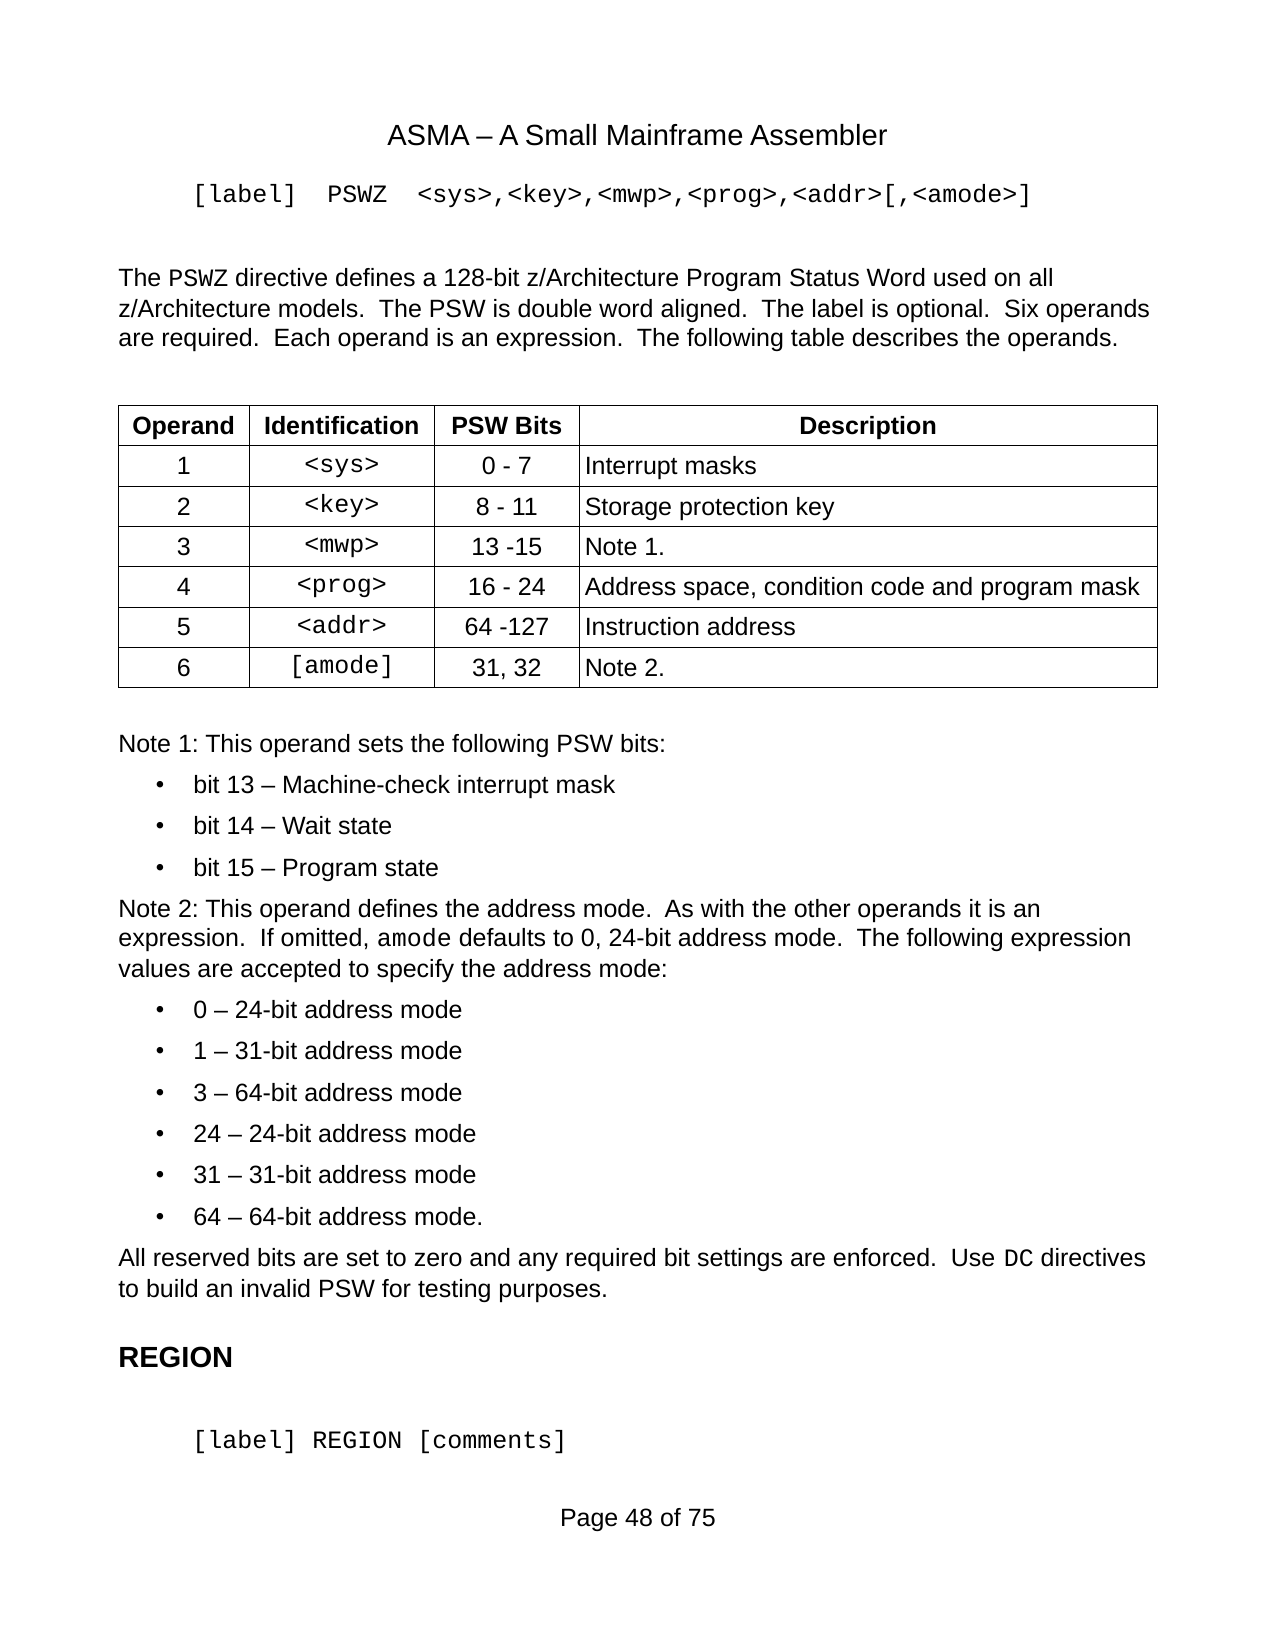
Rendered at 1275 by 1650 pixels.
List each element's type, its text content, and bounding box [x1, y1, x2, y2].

table_cell <prog> [250, 567, 434, 607]
table_header Operand [119, 406, 249, 445]
table_cell 13 -15 [435, 527, 579, 566]
text [label] REGION [comments] [192, 1427, 1157, 1456]
text All reserved bits are set to zero and any required bit settings are enforced. Use DC directives to build an invalid PSW for testing purposes. [118, 1243, 1157, 1303]
table_cell 16 - 24 [435, 567, 579, 607]
table_header PSW Bits [435, 406, 579, 445]
list bit 14 – Wait state [156, 811, 1157, 840]
table_cell Note 1. [580, 527, 1157, 566]
table_cell 5 [119, 608, 249, 647]
list 64 – 64-bit address mode. [156, 1202, 1157, 1230]
table_cell 2 [119, 487, 249, 526]
table_cell 4 [119, 567, 249, 607]
list 24 – 24-bit address mode [156, 1119, 1157, 1148]
list bit 15 – Program state [156, 852, 1157, 881]
table_cell 31, 32 [435, 648, 579, 687]
table_cell <addr> [250, 608, 434, 647]
list 31 – 31-bit address mode [156, 1160, 1157, 1189]
table_cell Interrupt masks [580, 446, 1157, 486]
table_cell 8 - 11 [435, 487, 579, 526]
list bit 13 – Machine-check interrupt mask [156, 770, 1157, 799]
table_cell 6 [119, 648, 249, 687]
subtitle REGION [118, 1340, 1157, 1374]
table_cell <mwp> [250, 527, 434, 566]
table_cell <key> [250, 487, 434, 526]
table_cell 1 [119, 446, 249, 486]
table_cell Address space, condition code and program mask [580, 567, 1157, 607]
table_cell Note 2. [580, 648, 1157, 687]
list 1 – 31-bit address mode [156, 1036, 1157, 1065]
list 0 – 24-bit address mode [156, 995, 1157, 1024]
table_header Identification [250, 406, 434, 445]
text Note 2: This operand defines the address mode. As with the other operands it is an expression. If omitted, amode defaults to 0, 24-bit address mode. The following expression values are accepted to specify the address mode: [118, 894, 1157, 982]
text Note 1: This operand sets the following PSW bits: [118, 728, 1157, 757]
table_cell 3 [119, 527, 249, 566]
table_cell 0 - 7 [435, 446, 579, 486]
table_cell 64 -127 [435, 608, 579, 647]
table_cell <sys> [250, 446, 434, 486]
text The PSWZ directive defines a 128-bit z/Architecture Program Status Word used on all z/Architecture models. The PSW is double word aligned. The label is optional. Six operands are required. Each operand is an expression. The following table describes the operands. [118, 263, 1157, 351]
table_cell [amode] [250, 648, 434, 687]
table_cell Storage protection key [580, 487, 1157, 526]
list 3 – 64-bit address mode [156, 1077, 1157, 1106]
text [label] PSWZ <sys>,<key>,<mwp>,<prog>,<addr>[,<amode>] [192, 181, 1157, 209]
table_cell Instruction address [580, 608, 1157, 647]
table_header Description [580, 406, 1157, 445]
